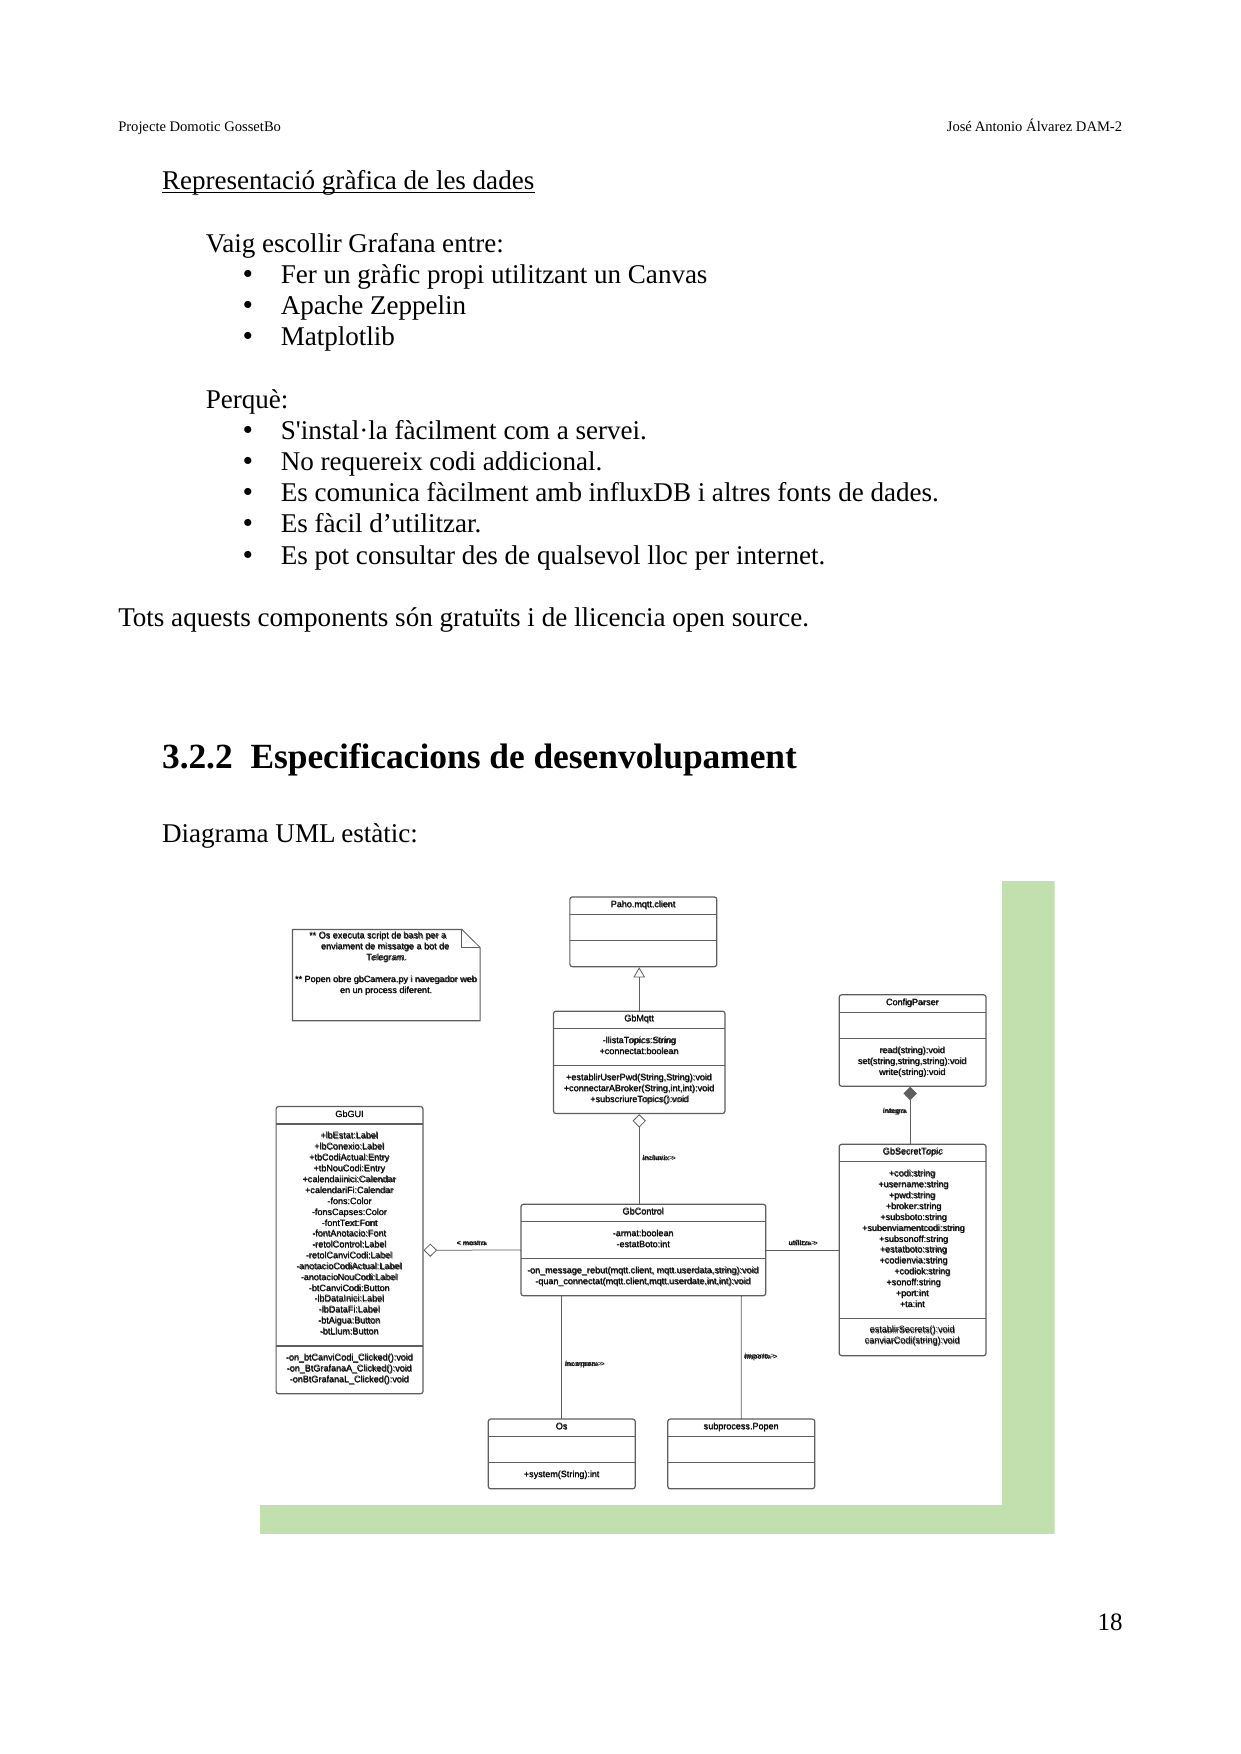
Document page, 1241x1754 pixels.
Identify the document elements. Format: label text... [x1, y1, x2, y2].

text Diagrama UML estàtic: [162, 817, 1122, 848]
list S'instal·la fàcilment com a servei. [243, 414, 1122, 445]
list Es pot consultar des de qualsevol lloc per internet. [243, 539, 1122, 570]
list Apache Zeppelin [243, 289, 1122, 320]
list No requereix codi addicional. [243, 445, 1122, 476]
text Representació gràfica de les dades [162, 164, 1122, 196]
text Tots aquests components són gratuïts i de llicencia open source. [118, 601, 1122, 632]
text 3.2.2 Especificacions de desenvolupament [162, 736, 1122, 776]
list Fer un gràfic propi utilitzant un Canvas [243, 258, 1122, 289]
list Es fàcil d’utilitzar. [243, 508, 1122, 539]
text Vaig escollir Grafana entre: [118, 227, 1122, 258]
list Es comunica fàcilment amb influxDB i altres fonts de dades. [243, 476, 1122, 508]
list Matplotlib [243, 320, 1122, 352]
text Perquè: [118, 383, 1122, 414]
